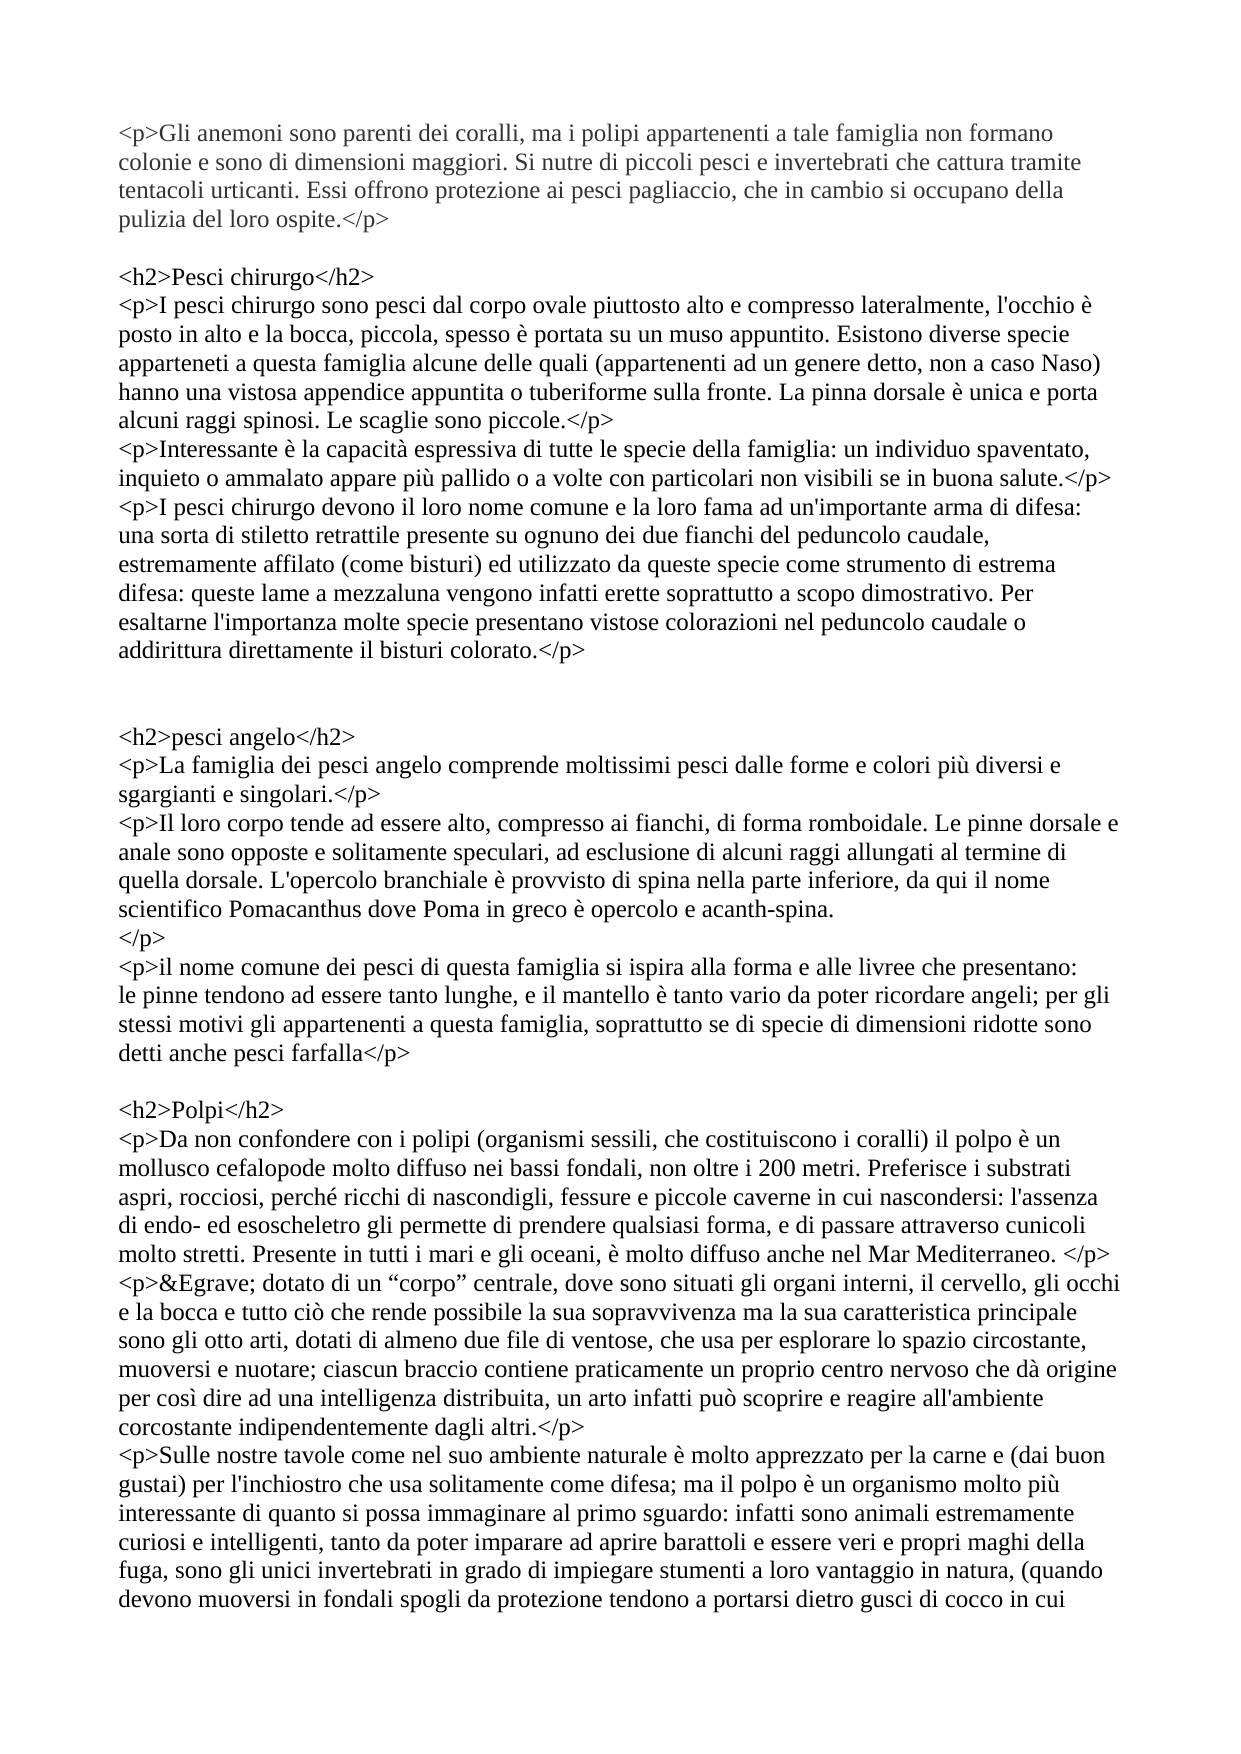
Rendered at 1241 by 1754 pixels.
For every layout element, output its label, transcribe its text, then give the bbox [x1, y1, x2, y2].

text <h2>Pesci chirurgo</h2> [118, 262, 1122, 291]
text <p>Sulle nostre tavole come nel suo ambiente naturale è molto apprezzato per la carne e (dai buon gustai) per l'inchiostro che usa solitamente come difesa; ma il polpo è un organismo molto più interessante di quanto si possa immaginare al primo sguardo: infatti sono animali estremamente curiosi e intelligenti, tanto da poter imparare ad aprire barattoli e essere veri e propri maghi della fuga, sono gli unici invertebrati in grado di impiegare stumenti a loro vantaggio in natura, (quando devono muoversi in fondali spogli da protezione tendono a portarsi dietro gusci di cocco in cui [118, 1441, 1122, 1613]
text <p>I pesci chirurgo sono pesci dal corpo ovale piuttosto alto e compresso lateralmente, l'occhio è posto in alto e la bocca, piccola, spesso è portata su un muso appuntito. Esistono diverse specie apparteneti a questa famiglia alcune delle quali (appartenenti ad un genere detto, non a caso Naso) hanno una vistosa appendice appuntita o tuberiforme sulla fronte. La pinna dorsale è unica e porta alcuni raggi spinosi. Le scaglie sono piccole.</p> [118, 291, 1122, 434]
text <p>La famiglia dei pesci angelo comprende moltissimi pesci dalle forme e colori più diversi e sgargianti e singolari.</p> [118, 751, 1122, 808]
text </p> [118, 923, 1122, 952]
text <h2>pesci angelo</h2> [118, 722, 1122, 751]
text <p>Il loro corpo tende ad essere alto, compresso ai fianchi, di forma romboidale. Le pinne dorsale e anale sono opposte e solitamente speculari, ad esclusione di alcuni raggi allungati al termine di quella dorsale. L'opercolo branchiale è provvisto di spina nella parte inferiore, da qui il nome scientifico Pomacanthus dove Poma in greco è opercolo e acanth-spina. [118, 808, 1122, 923]
text <p>il nome comune dei pesci di questa famiglia si ispira alla forma e alle livree che presentano: [118, 952, 1122, 981]
text <h2>Polpi</h2> [118, 1096, 1122, 1124]
text le pinne tendono ad essere tanto lunghe, e il mantello è tanto vario da poter ricordare angeli; per gli stessi motivi gli appartenenti a questa famiglia, soprattutto se di specie di dimensioni ridotte sono detti anche pesci farfalla</p> [118, 981, 1122, 1067]
text <p>Gli anemoni sono parenti dei coralli, ma i polipi appartenenti a tale famiglia non formano colonie e sono di dimensioni maggiori. Si nutre di piccoli pesci e invertebrati che cattura tramite tentacoli urticanti. Essi offrono protezione ai pesci pagliaccio, che in cambio si occupano della pulizia del loro ospite.</p> [118, 118, 1122, 233]
text <p>&Egrave; dotato di un “corpo” centrale, dove sono situati gli organi interni, il cervello, gli occhi e la bocca e tutto ciò che rende possibile la sua sopravvivenza ma la sua caratteristica principale sono gli otto arti, dotati di almeno due file di ventose, che usa per esplorare lo spazio circostante, muoversi e nuotare; ciascun braccio contiene praticamente un proprio centro nervoso che dà origine per così dire ad una intelligenza distribuita, un arto infatti può scoprire e reagire all'ambiente corcostante indipendentemente dagli altri.</p> [118, 1268, 1122, 1441]
text <p>Interessante è la capacità espressiva di tutte le specie della famiglia: un individuo spaventato, inquieto o ammalato appare più pallido o a volte con particolari non visibili se in buona salute.</p> <p>I pesci chirurgo devono il loro nome comune e la loro fama ad un'importante arma di difesa: una sorta di stiletto retrattile presente su ognuno dei due fianchi del peduncolo caudale, estremamente affilato (come bisturi) ed utilizzato da queste specie come strumento di estrema difesa: queste lame a mezzaluna vengono infatti erette soprattutto a scopo dimostrativo. Per esaltarne l'importanza molte specie presentano vistose colorazioni nel peduncolo caudale o addirittura direttamente il bisturi colorato.</p> [118, 434, 1122, 664]
text <p>Da non confondere con i polipi (organismi sessili, che costituiscono i coralli) il polpo è un mollusco cefalopode molto diffuso nei bassi fondali, non oltre i 200 metri. Preferisce i substrati aspri, rocciosi, perché ricchi di nascondigli, fessure e piccole caverne in cui nascondersi: l'assenza di endo- ed esoscheletro gli permette di prendere qualsiasi forma, e di passare attraverso cunicoli molto stretti. Presente in tutti i mari e gli oceani, è molto diffuso anche nel Mar Mediterraneo. </p> [118, 1124, 1122, 1268]
